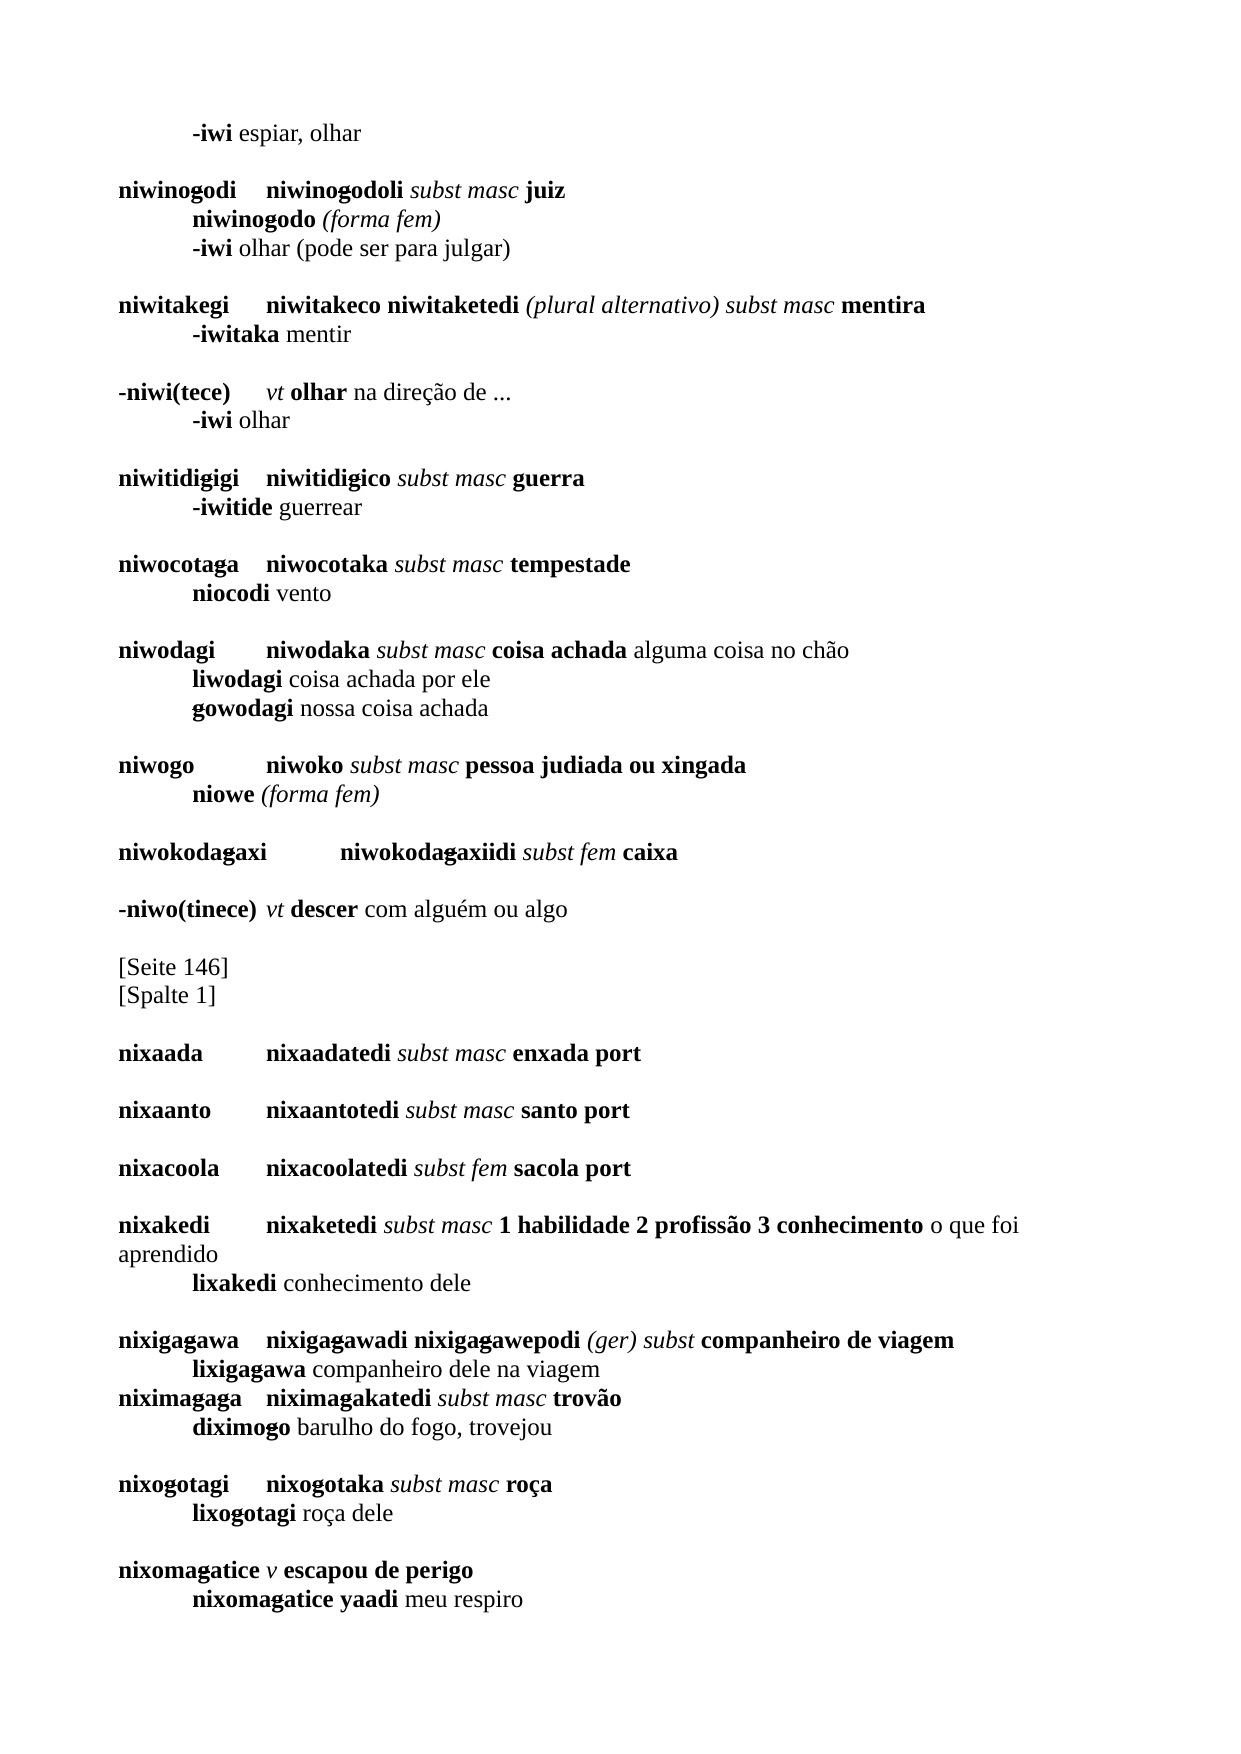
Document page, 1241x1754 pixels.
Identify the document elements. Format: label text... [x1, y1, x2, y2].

text nixomagatice v escapou de perigo [118, 1556, 1125, 1584]
text [Seite 146] [118, 952, 1125, 981]
text lixigagawa companheiro dele na viagem [118, 1354, 1125, 1383]
text niximagaga niximagakatedi subst masc trovão [118, 1383, 1125, 1412]
text -niwi(tece) vt olhar na direção de ... [118, 377, 1125, 406]
text liwodagi coisa achada por ele [118, 664, 1125, 693]
text nixacoola nixacoolatedi subst fem sacola port [118, 1153, 1125, 1182]
text lixogotagi roça dele [118, 1498, 1125, 1527]
text niwitidigigi niwitidigico subst masc guerra [118, 463, 1125, 492]
text niwocotaga niwocotaka subst masc tempestade [118, 549, 1125, 578]
text -iwi olhar [118, 406, 1125, 434]
text nixakedi nixaketedi subst masc 1 habilidade 2 profissão 3 conhecimento o que foi aprendido [118, 1211, 1125, 1268]
text nixaada nixaadatedi subst masc enxada port [118, 1038, 1125, 1067]
text [Spalte 1] [118, 981, 1125, 1009]
text -iwi espiar, olhar [118, 118, 1125, 147]
text niowe (forma fem) [118, 779, 1125, 808]
text niwitakegi niwitakeco niwitaketedi (plural alternativo) subst masc mentira [118, 291, 1125, 319]
text -iwitaka mentir [118, 319, 1125, 348]
text niwogo niwoko subst masc pessoa judiada ou xingada [118, 751, 1125, 779]
text niwokodagaxi niwokodagaxiidi subst fem caixa [118, 837, 1125, 866]
text niwodagi niwodaka subst masc coisa achada alguma coisa no chão [118, 636, 1125, 664]
text niocodi vento [118, 578, 1125, 607]
text nixigagawa nixigagawadi nixigagawepodi (ger) subst companheiro de viagem [118, 1326, 1125, 1354]
text -iwi olhar (pode ser para julgar) [118, 233, 1125, 262]
text niwinogodi niwinogodoli subst masc juiz [118, 176, 1125, 204]
text gowodagi nossa coisa achada [118, 693, 1125, 722]
text niwinogodo (forma fem) [118, 204, 1125, 233]
text -niwo(tinece) vt descer com alguém ou algo [118, 894, 1125, 923]
text nixogotagi nixogotaka subst masc roça [118, 1469, 1125, 1498]
text nixomagatice yaadi meu respiro [118, 1584, 1125, 1613]
text nixaanto nixaantotedi subst masc santo port [118, 1096, 1125, 1124]
text diximogo barulho do fogo, trovejou [118, 1412, 1125, 1441]
text lixakedi conhecimento dele [118, 1268, 1125, 1297]
text -iwitide guerrear [118, 492, 1125, 521]
